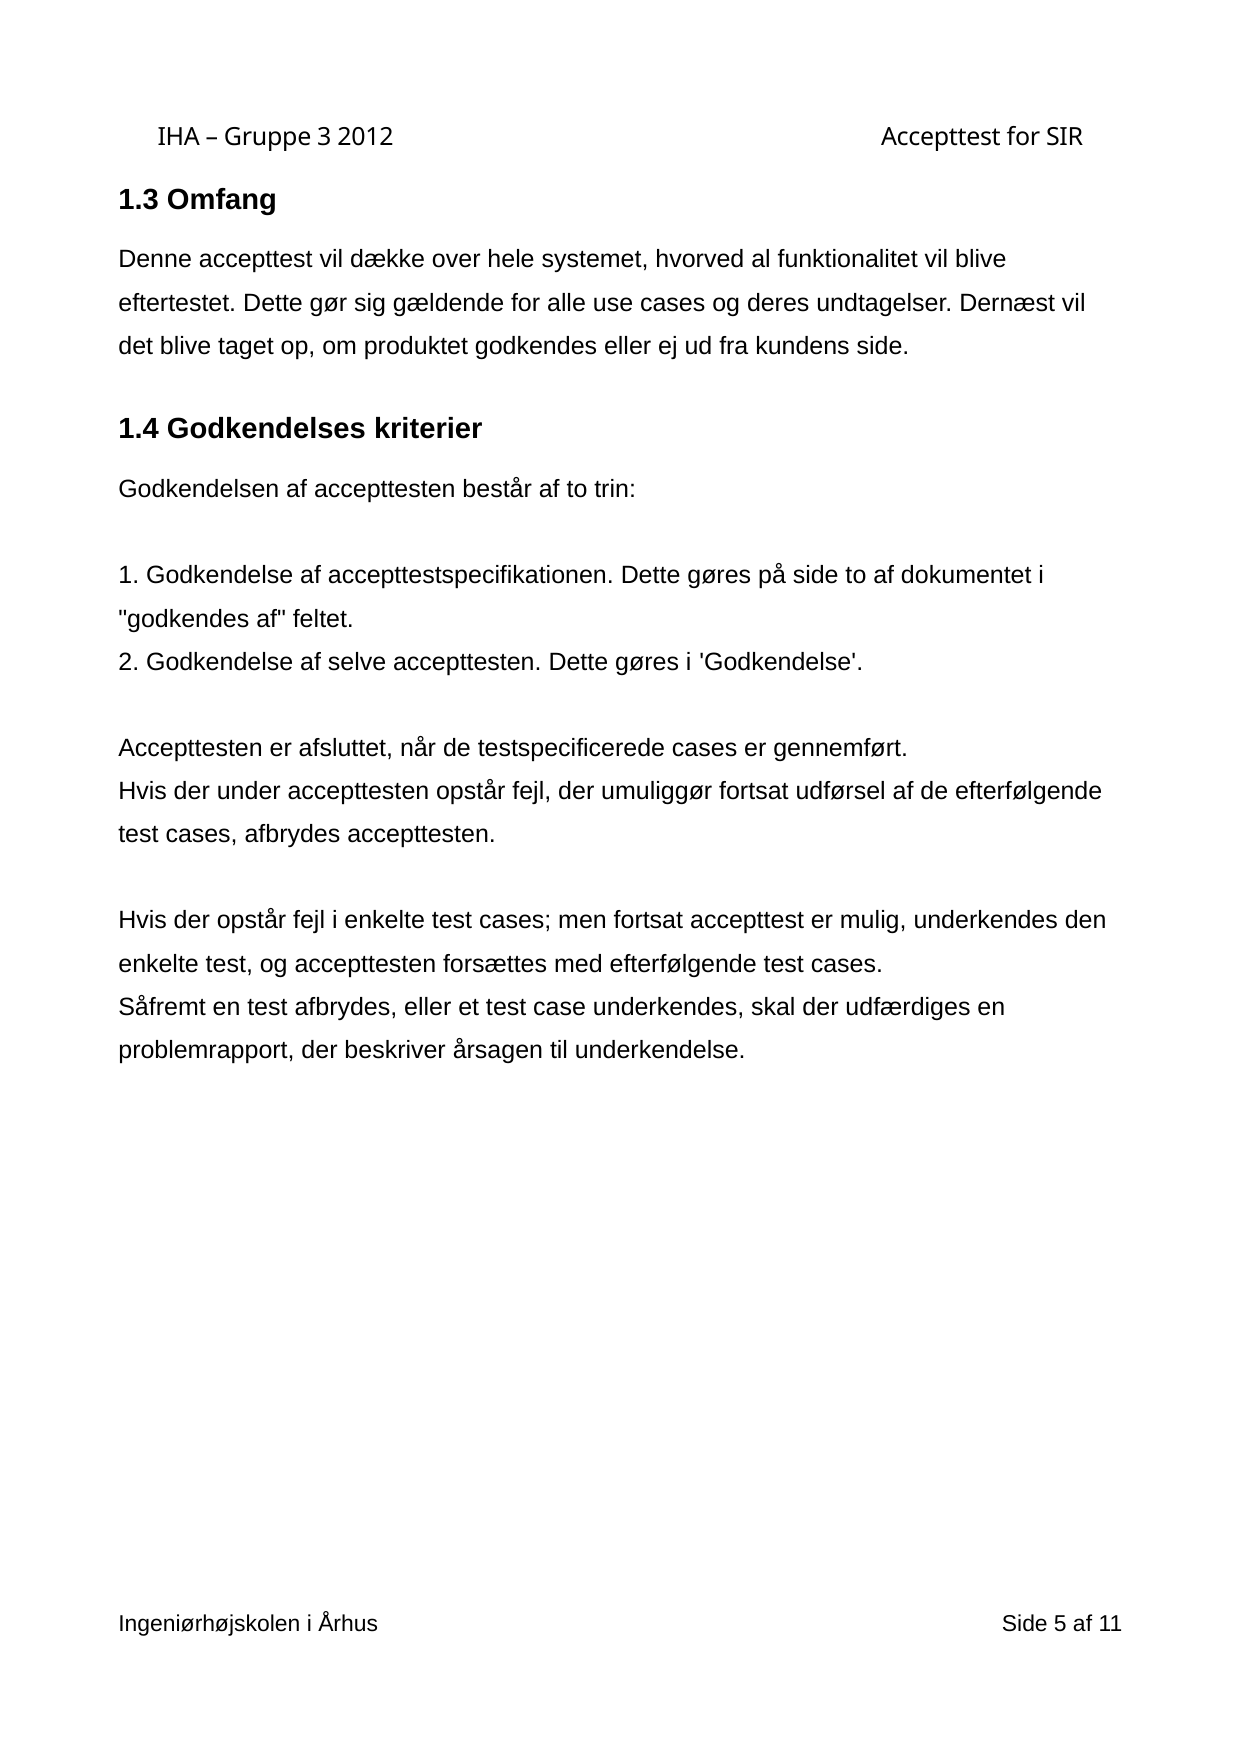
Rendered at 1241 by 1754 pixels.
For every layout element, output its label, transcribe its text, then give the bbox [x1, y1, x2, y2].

text Godkendelsen af accepttesten består af to trin: [118, 474, 1122, 503]
subtitle 1.4 Godkendelses kriterier [118, 411, 1122, 445]
text 1. Godkendelse af accepttestspecifikationen. Dette gøres på side to af dokumentet i "godkendes af" feltet. [118, 560, 1122, 632]
text Hvis der under accepttesten opstår fejl, der umuliggør fortsat udførsel af de efterfølgende test cases, afbrydes accepttesten. [118, 776, 1122, 848]
text Såfremt en test afbrydes, eller et test case underkendes, skal der udfærdiges en problemrapport, der beskriver årsagen til underkendelse. [118, 992, 1122, 1063]
text Hvis der opstår fejl i enkelte test cases; men fortsat accepttest er mulig, underkendes den enkelte test, og accepttesten forsættes med efterfølgende test cases. [118, 905, 1122, 977]
text 2. Godkendelse af selve accepttesten. Dette gøres i 'Godkendelse'. [118, 647, 1122, 675]
text Accepttesten er afsluttet, når de testspecificerede cases er gennemført. [118, 733, 1122, 762]
text Denne accepttest vil dække over hele systemet, hvorved al funktionalitet vil blive eftertestet. Dette gør sig gældende for alle use cases og deres undtagelser. Dernæst vil det blive taget op, om produktet godkendes eller ej ud fra kundens side. [118, 244, 1122, 359]
subtitle 1.3 Omfang [118, 182, 1122, 215]
